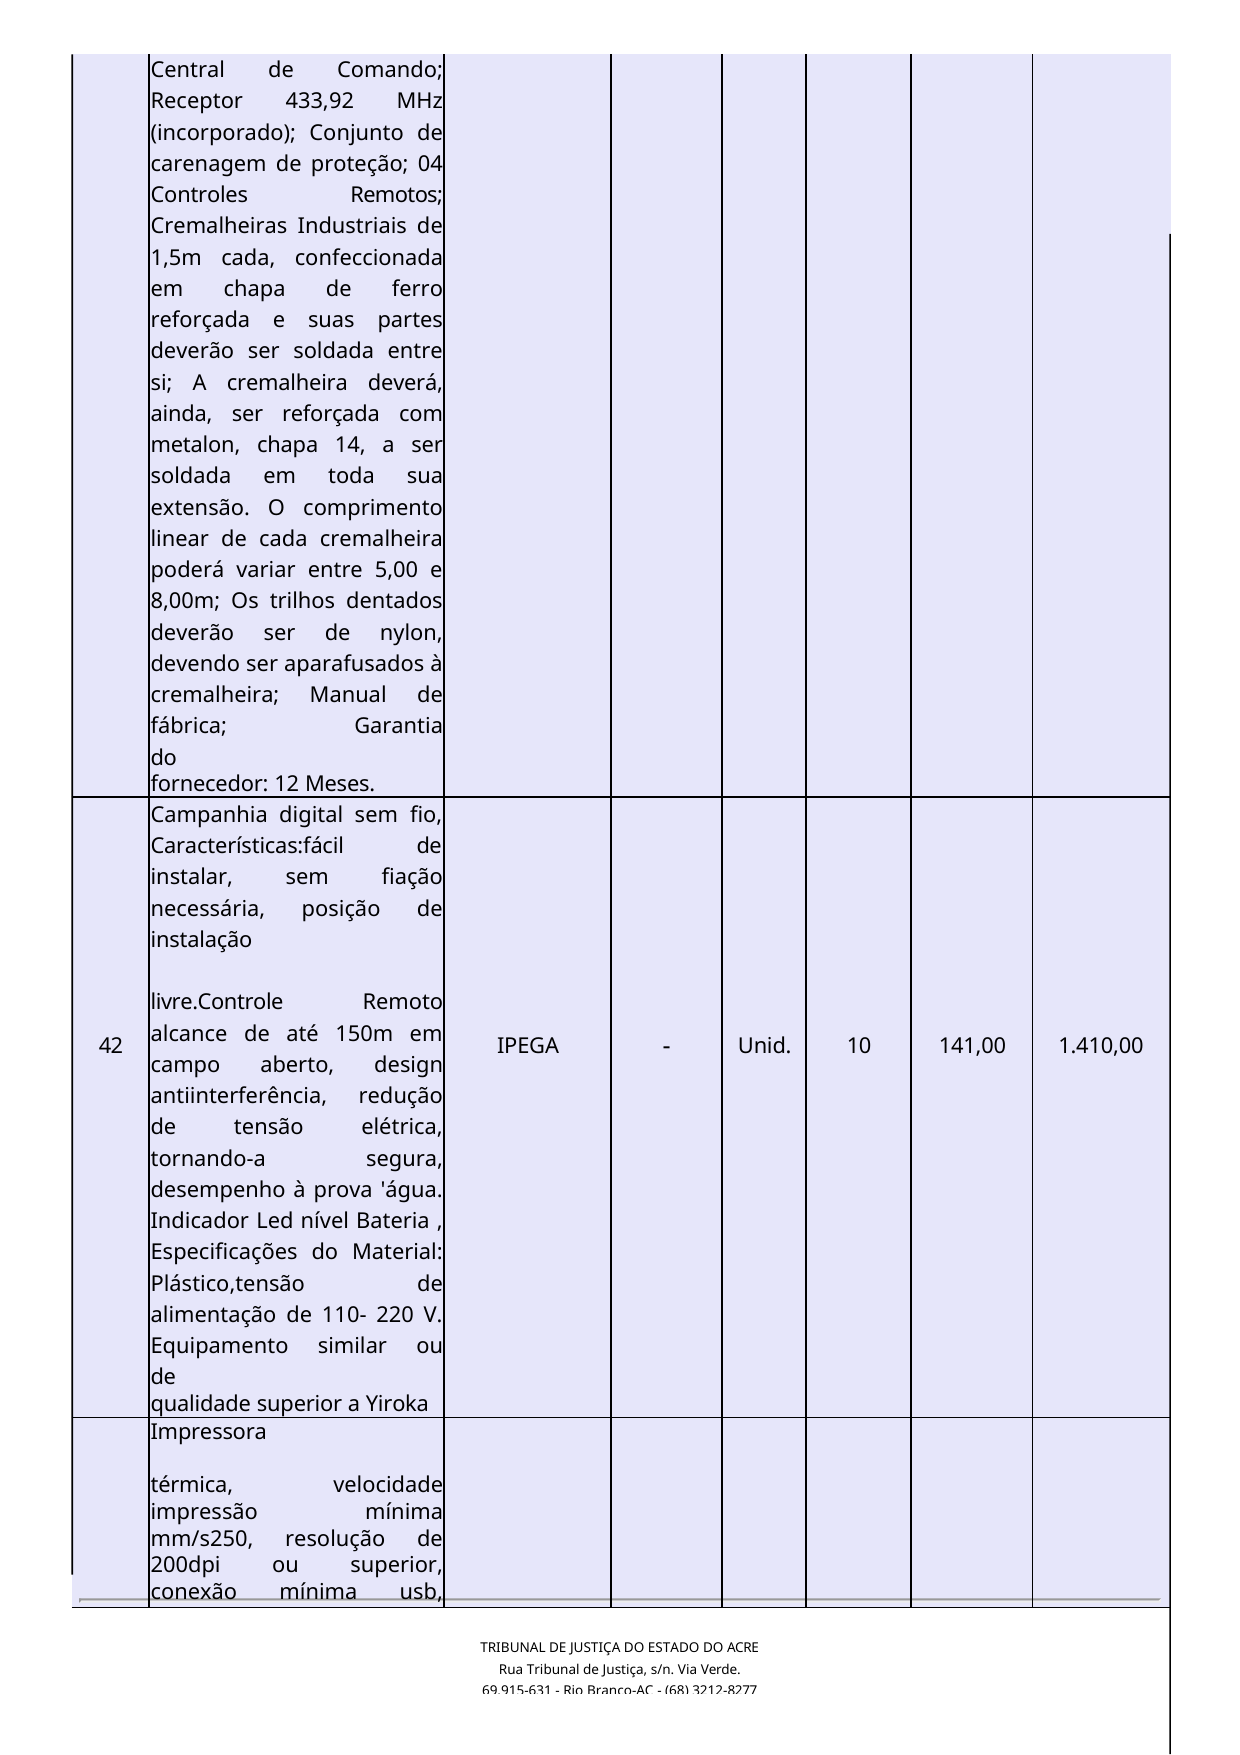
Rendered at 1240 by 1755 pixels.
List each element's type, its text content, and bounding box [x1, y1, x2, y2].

table_header [723, 54, 805, 796]
table_cell Campanhia digital sem ﬁo, Características:fácil de instalar, sem ﬁação necessária, posição de instalação livre.Controle Remoto alcance de até 150m em campo aberto, design antiinterferência, redução de tensão elétrica, tornando-a segura, desempenho à prova 'água. Indicador Led nível Bateria , Especiﬁcações do Material: Plástico,tensão de alimentação de 110- 220 V. Equipamento similar ou de qualidade superior a Yiroka [150, 798, 443, 1416]
table_cell IPEGA [445, 798, 610, 1416]
table_cell 10 [807, 798, 910, 1416]
table_cell 42 [74, 798, 148, 1416]
table_cell Impressora térmica, velocidade impressão mínima mm/s250, resolução de 200dpi ou superior, conexão mínima usb, [150, 1418, 443, 1598]
table_header Central de Comando; Receptor 433,92 MHz (incorporado); Conjunto de carenagem de proteção; 04 Controles Remotos; Cremalheiras Industriais de 1,5m cada, confeccionada em chapa de ferro reforçada e suas partes deverão ser soldada entre si; A cremalheira deverá, ainda, ser reforçada com metalon, chapa 14, a ser soldada em toda sua extensão. O comprimento linear de cada cremalheira poderá variar entre 5,00 e 8,00m; Os trilhos dentados deverão ser de nylon, devendo ser aparafusados à cremalheira; Manual de fábrica; Garantia do fornecedor: 12 Meses. [150, 54, 443, 796]
table_header [1033, 54, 1171, 796]
table_cell - [612, 1418, 721, 1598]
table_cell [807, 1603, 910, 1607]
table_cell [445, 1603, 610, 1607]
table_cell [1033, 1418, 1169, 1607]
table_cell [445, 1418, 610, 1598]
table_cell - [612, 1603, 721, 1607]
table_cell [723, 1418, 805, 1598]
table_cell [807, 1418, 910, 1598]
table_cell Unid. [723, 798, 805, 1416]
table_cell - [612, 798, 721, 1416]
table_cell [72, 1418, 148, 1607]
table_header [807, 54, 910, 796]
table_header [612, 54, 721, 796]
table_cell [912, 1603, 1032, 1607]
table_cell 141,00 [912, 798, 1032, 1416]
table_cell [723, 1603, 805, 1607]
table_cell 1.410,00 [1033, 798, 1169, 1416]
table_header [445, 54, 610, 796]
table_header [74, 54, 148, 796]
table_header [912, 54, 1032, 796]
table_cell [912, 1418, 1032, 1598]
